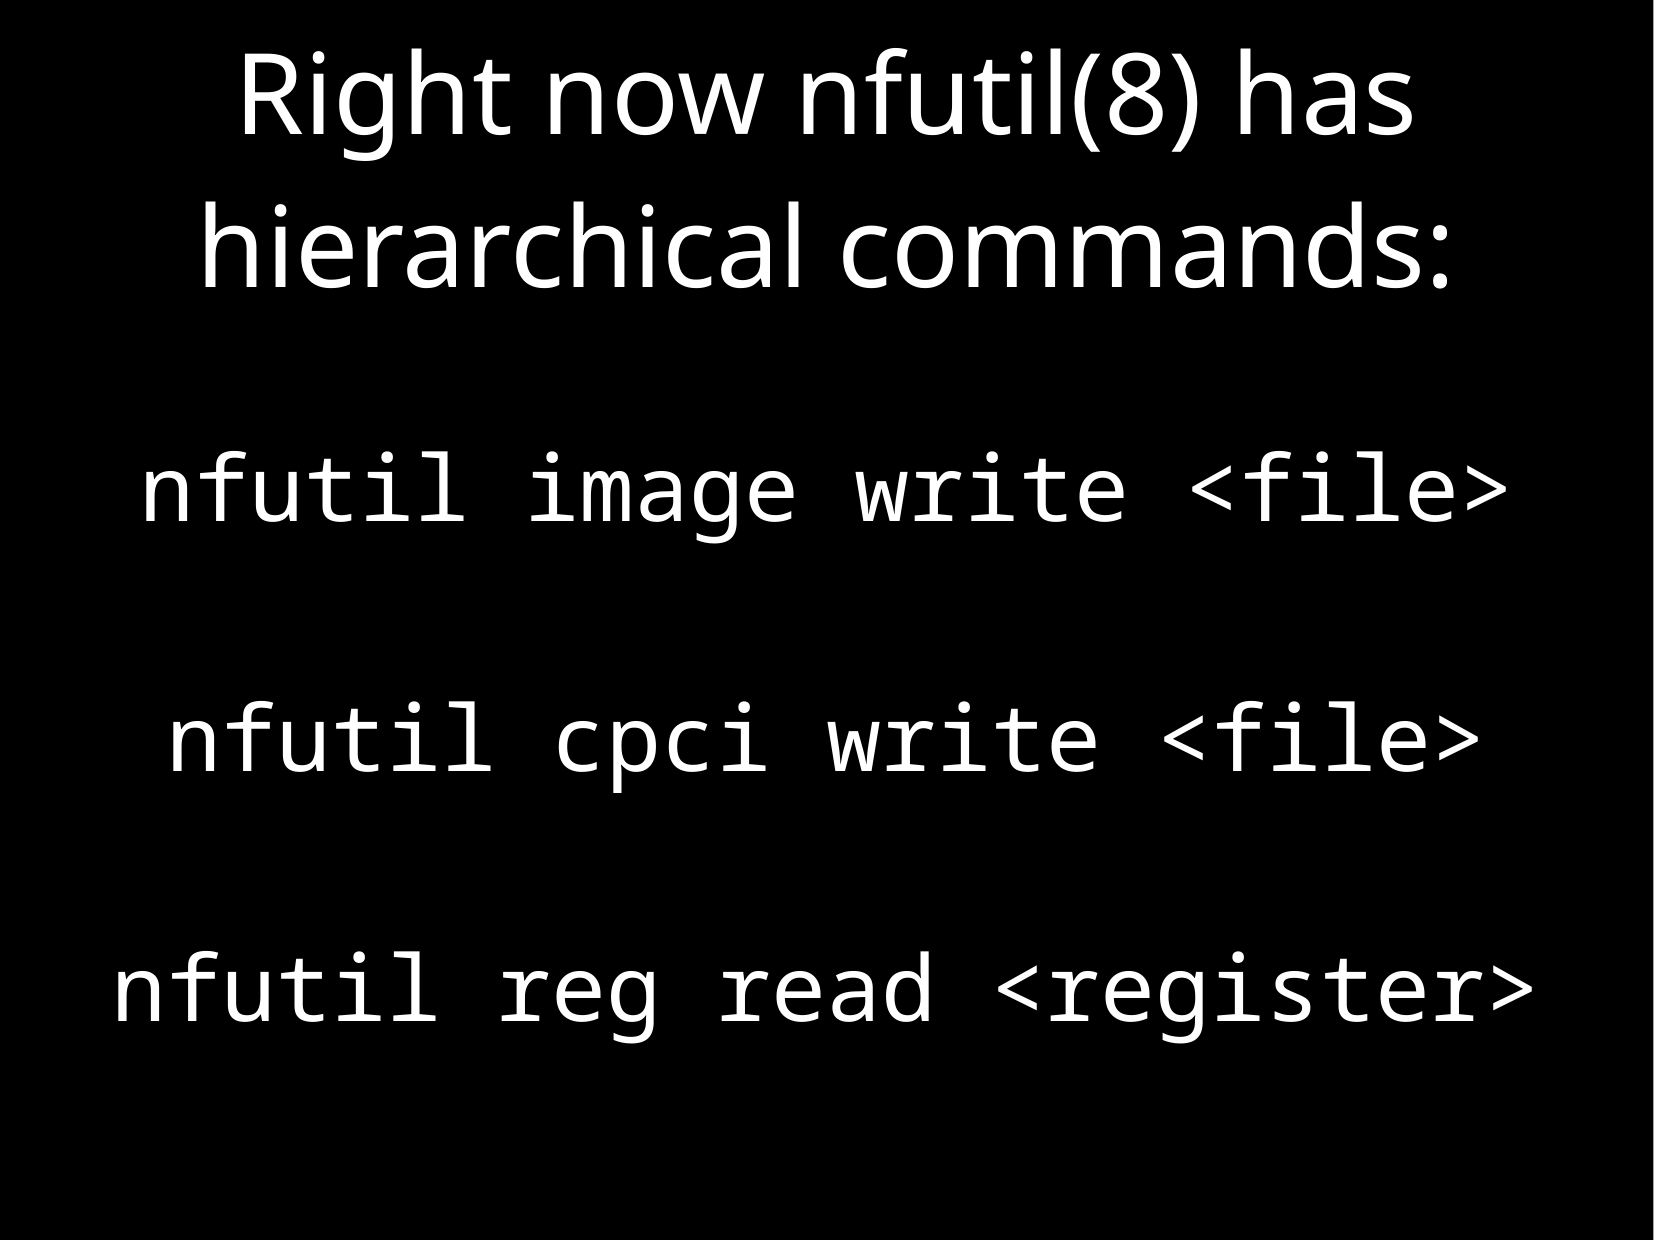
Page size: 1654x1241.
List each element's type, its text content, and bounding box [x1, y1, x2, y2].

title Right now nfutil(8) has hierarchical commands: nfutil image write <file> nfutil cpci write <file> nfutil reg read <register> [82, 56, 1571, 1211]
